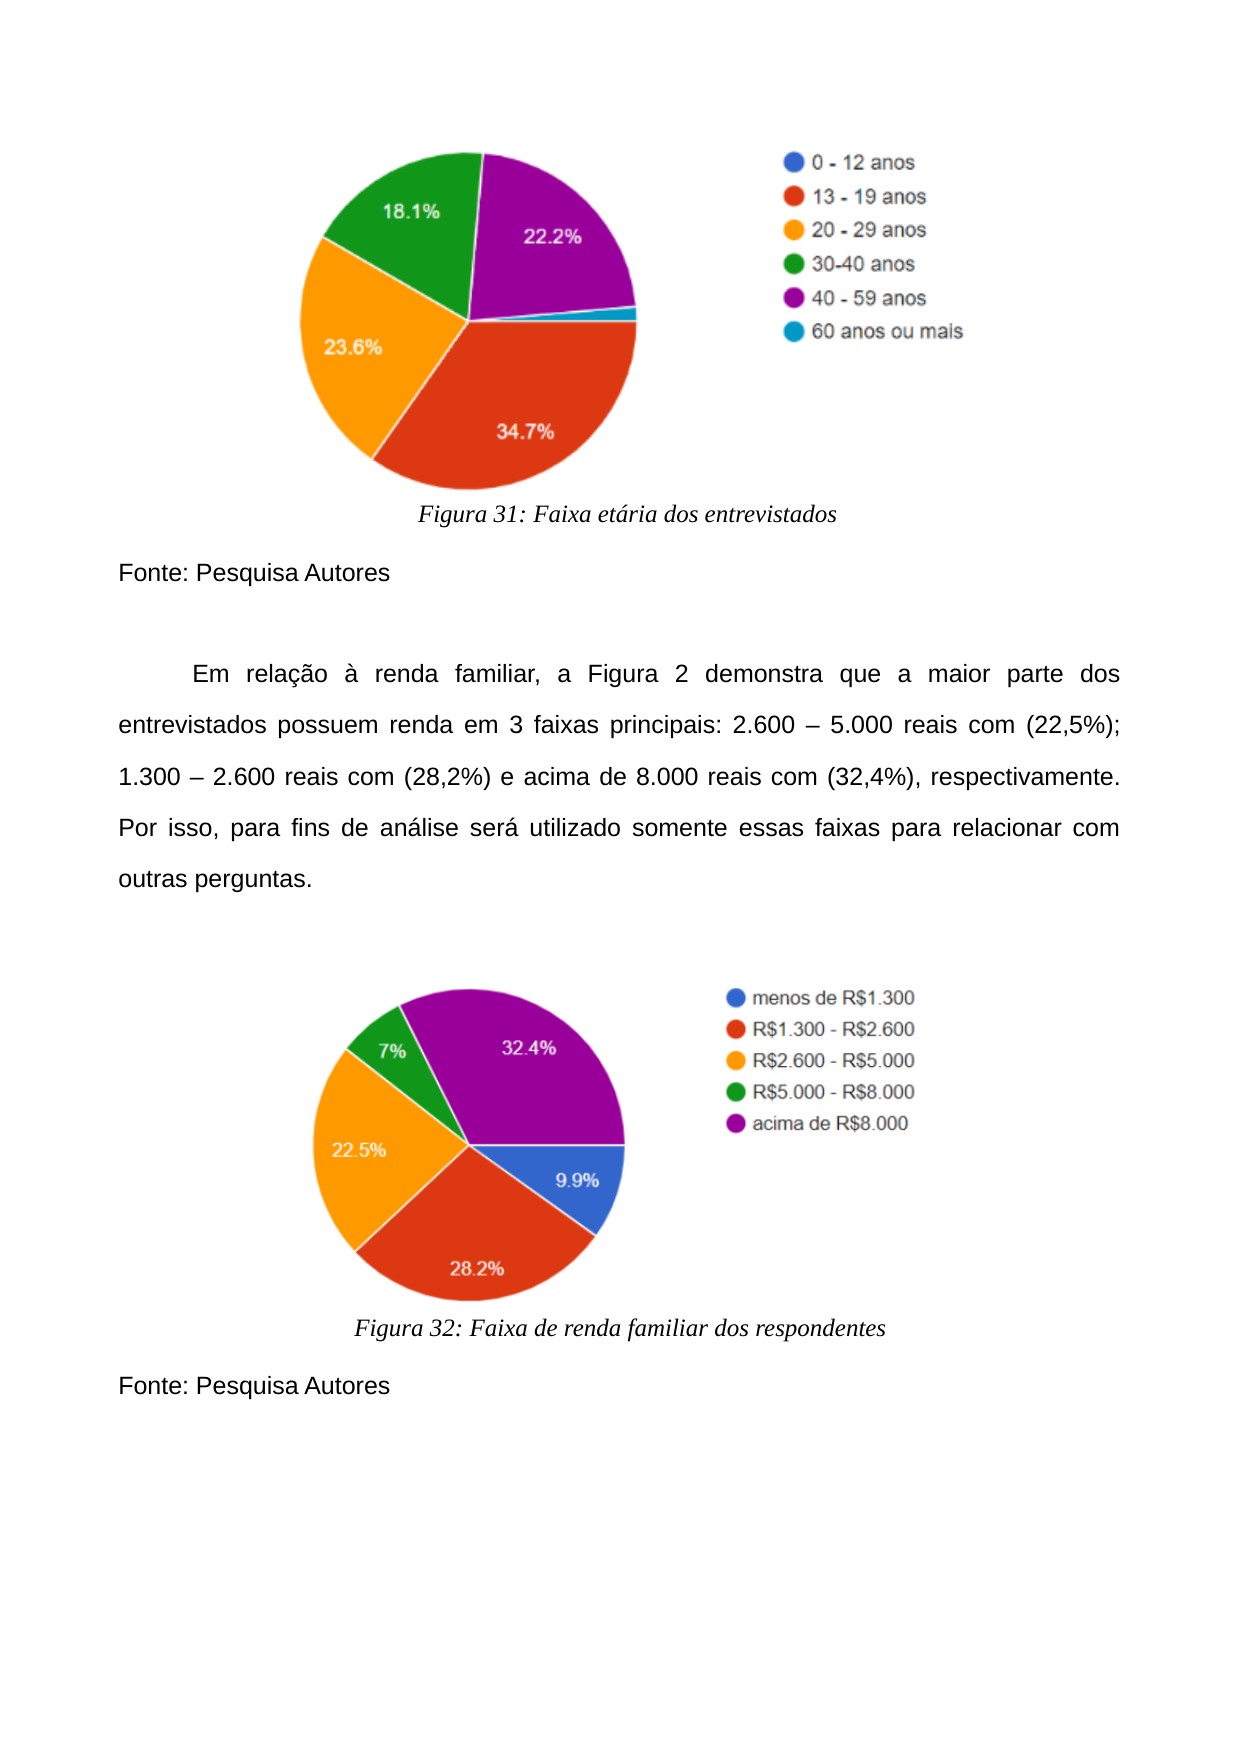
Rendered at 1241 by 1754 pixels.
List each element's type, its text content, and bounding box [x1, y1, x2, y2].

text Fonte: Pesquisa Autores [118, 965, 1122, 1400]
text Fonte: Pesquisa Autores [118, 118, 1122, 587]
text Figura 31: Faixa etária dos entrevistados [276, 499, 982, 527]
text Em relação à renda familiar, a Figura 2 demonstra que a maior parte dos entrevistados possuem renda em 3 faixas principais: 2.600 – 5.000 reais com (22,5%); 1.300 – 2.600 reais com (28,2%) e acima de 8.000 reais com (32,4%), respectivamente. Por isso, para fins de análise será utilizado somente essas faixas para relacionar com outras perguntas. [118, 659, 1122, 893]
text [277, 944, 965, 956]
text Figura 32: Faixa de renda familiar dos respondentes [277, 1314, 965, 1342]
text [276, 100, 982, 112]
